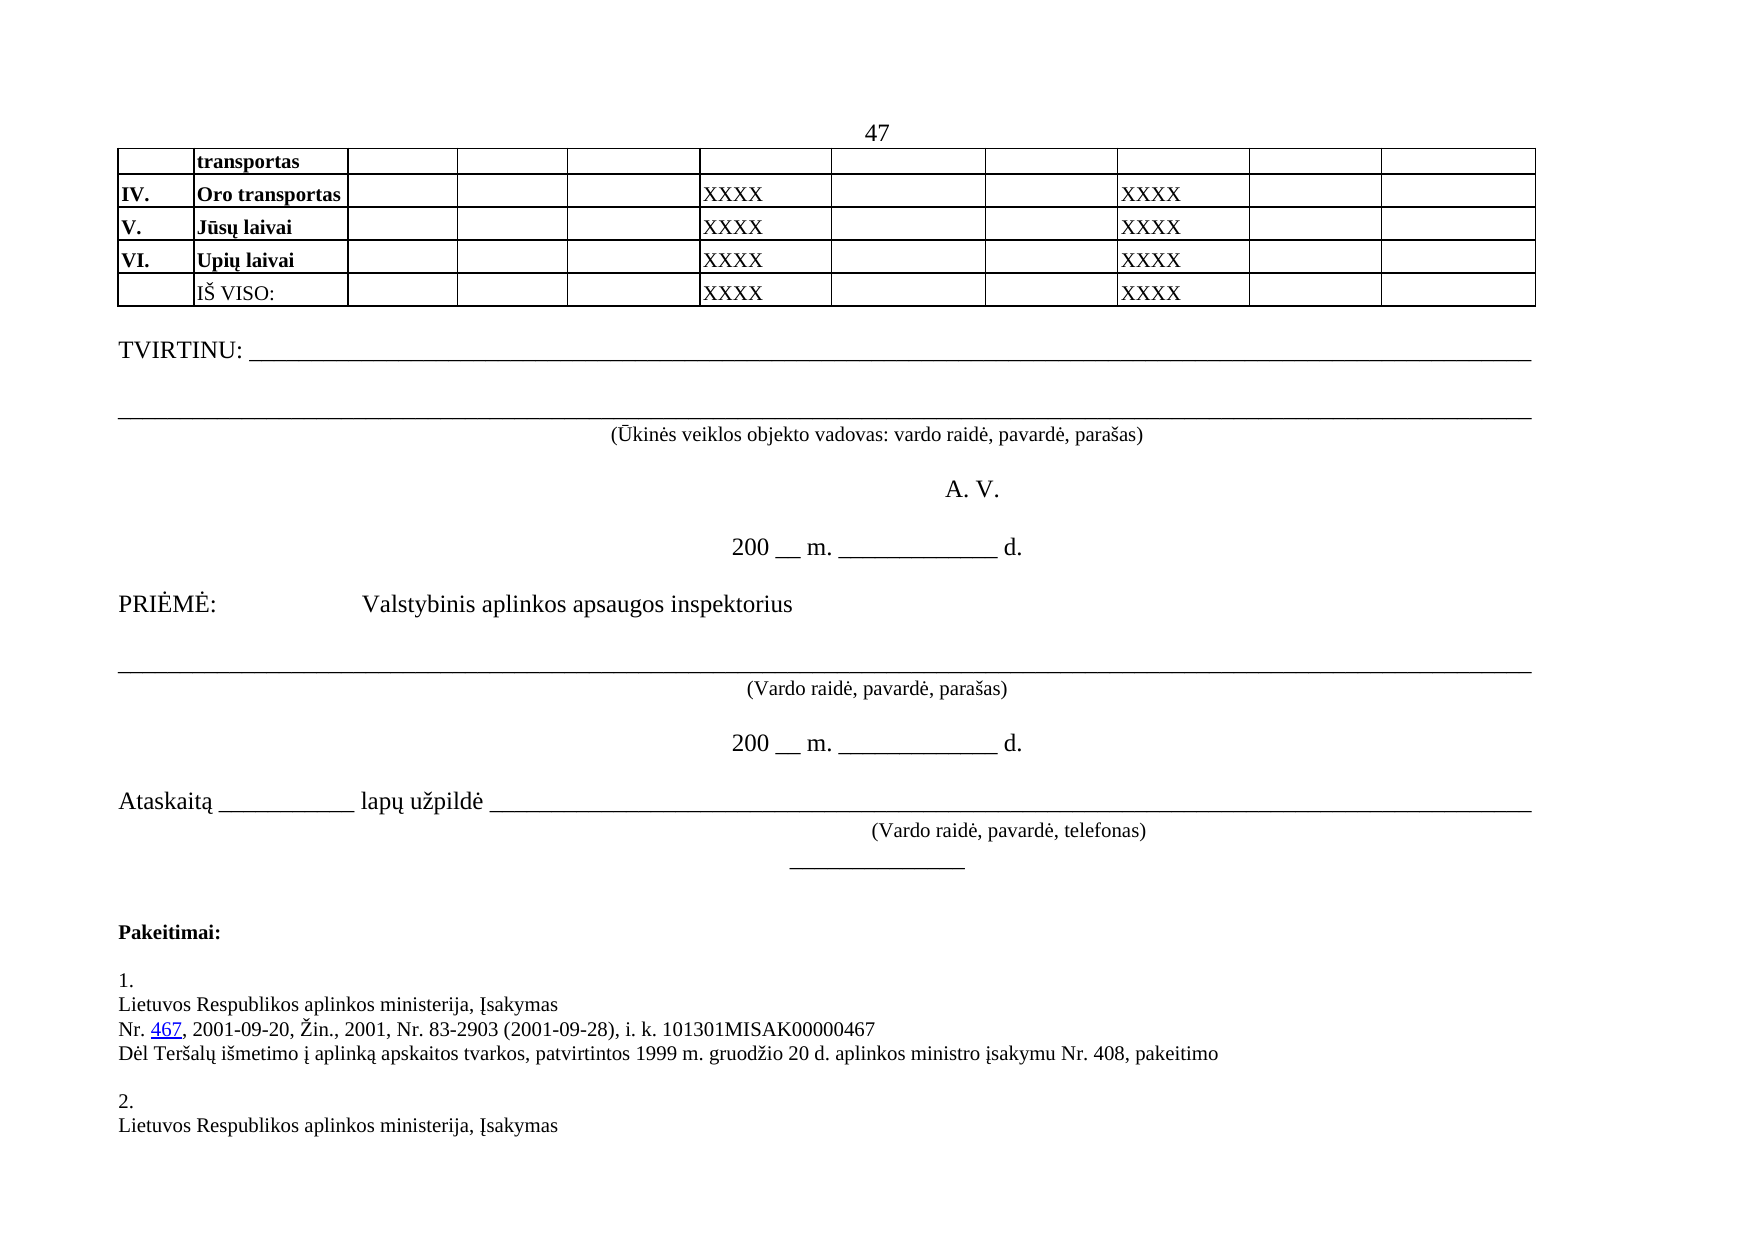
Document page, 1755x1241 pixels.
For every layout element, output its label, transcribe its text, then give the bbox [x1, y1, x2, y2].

table_cell XXXX [1118, 241, 1249, 272]
table_cell [119, 149, 193, 173]
text Nr. 467, 2001-09-20, Žin., 2001, Nr. 83-2903 (2001-09-28), i. k. 101301MISAK00000467 [118, 1016, 1636, 1041]
table_cell [458, 241, 567, 272]
text A. V. [118, 474, 1636, 503]
table_cell [1382, 274, 1535, 305]
text Dėl Teršalų išmetimo į aplinką apskaitos tvarkos, patvirtintos 1999 m. gruodžio 20 d. aplinkos ministro įsakymu Nr. 408, pakeitimo [118, 1041, 1636, 1064]
table_cell [986, 241, 1117, 272]
table_cell XXXX [701, 274, 831, 305]
table_cell [1250, 175, 1381, 206]
table_cell [832, 149, 985, 173]
table_cell [986, 149, 1117, 173]
table_cell [986, 175, 1117, 206]
table_cell [568, 241, 699, 272]
table_cell XXXX [701, 241, 831, 272]
table_cell [568, 274, 699, 305]
table_cell [458, 175, 567, 206]
table_cell V. [119, 208, 193, 239]
text 200 __ m. d. [118, 728, 1636, 757]
text 1. [118, 968, 1636, 992]
table_cell [1118, 149, 1249, 173]
table_cell Oro transportas [195, 175, 347, 206]
table_cell [458, 274, 567, 305]
text (Vardo raidė, pavardė, parašas) [118, 676, 1636, 699]
text 2. [118, 1089, 1636, 1113]
table_cell [119, 274, 193, 305]
table_cell [1250, 274, 1381, 305]
table_cell IŠ VISO: [195, 274, 347, 305]
table_cell [1382, 149, 1535, 173]
table_cell [458, 208, 567, 239]
text TVIRTINU: [118, 335, 1636, 364]
table_cell [832, 175, 985, 206]
table_cell [568, 175, 699, 206]
table_cell [1250, 241, 1381, 272]
table_cell transportas [195, 149, 347, 173]
table_cell XXXX [701, 175, 831, 206]
table_cell XXXX [1118, 175, 1249, 206]
table_cell [1382, 208, 1535, 239]
table_cell [568, 208, 699, 239]
table_cell XXXX [1118, 208, 1249, 239]
table_cell [701, 149, 831, 173]
table_cell [832, 208, 985, 239]
table_cell [568, 149, 699, 173]
text Lietuvos Respublikos aplinkos ministerija, Įsakymas [118, 992, 1636, 1016]
table_cell [832, 241, 985, 272]
table_cell [1382, 175, 1535, 206]
table_cell [349, 274, 457, 305]
table_cell [458, 149, 567, 173]
text PRIĖMĖ: Valstybinis aplinkos apsaugos inspektorius [118, 589, 1636, 618]
table_cell Upių laivai [195, 241, 347, 272]
text Lietuvos Respublikos aplinkos ministerija, Įsakymas [118, 1113, 1636, 1137]
text (Ūkinės veiklos objekto vadovas: vardo raidė, pavardė, parašas) [118, 421, 1636, 446]
table_cell [986, 208, 1117, 239]
table_cell IV. [119, 175, 193, 206]
table_cell XXXX [701, 208, 831, 239]
table_cell [832, 274, 985, 305]
table_cell [349, 208, 457, 239]
table_cell [1250, 208, 1381, 239]
table_cell [349, 241, 457, 272]
table_cell [1250, 149, 1381, 173]
table_cell [986, 274, 1117, 305]
table_cell Jūsų laivai [195, 208, 347, 239]
text Ataskaitą lapų užpildė [118, 786, 1636, 814]
text 200 __ m. d. [118, 532, 1636, 561]
table_cell VI. [119, 241, 193, 272]
text (Vardo raidė, pavardė, telefonas) [118, 814, 1636, 843]
table_cell [1382, 241, 1535, 272]
table_cell [349, 175, 457, 206]
text Pakeitimai: [118, 920, 1636, 944]
text ______________ [118, 843, 1636, 872]
table_cell [349, 149, 457, 173]
table_cell XXXX [1118, 274, 1249, 305]
